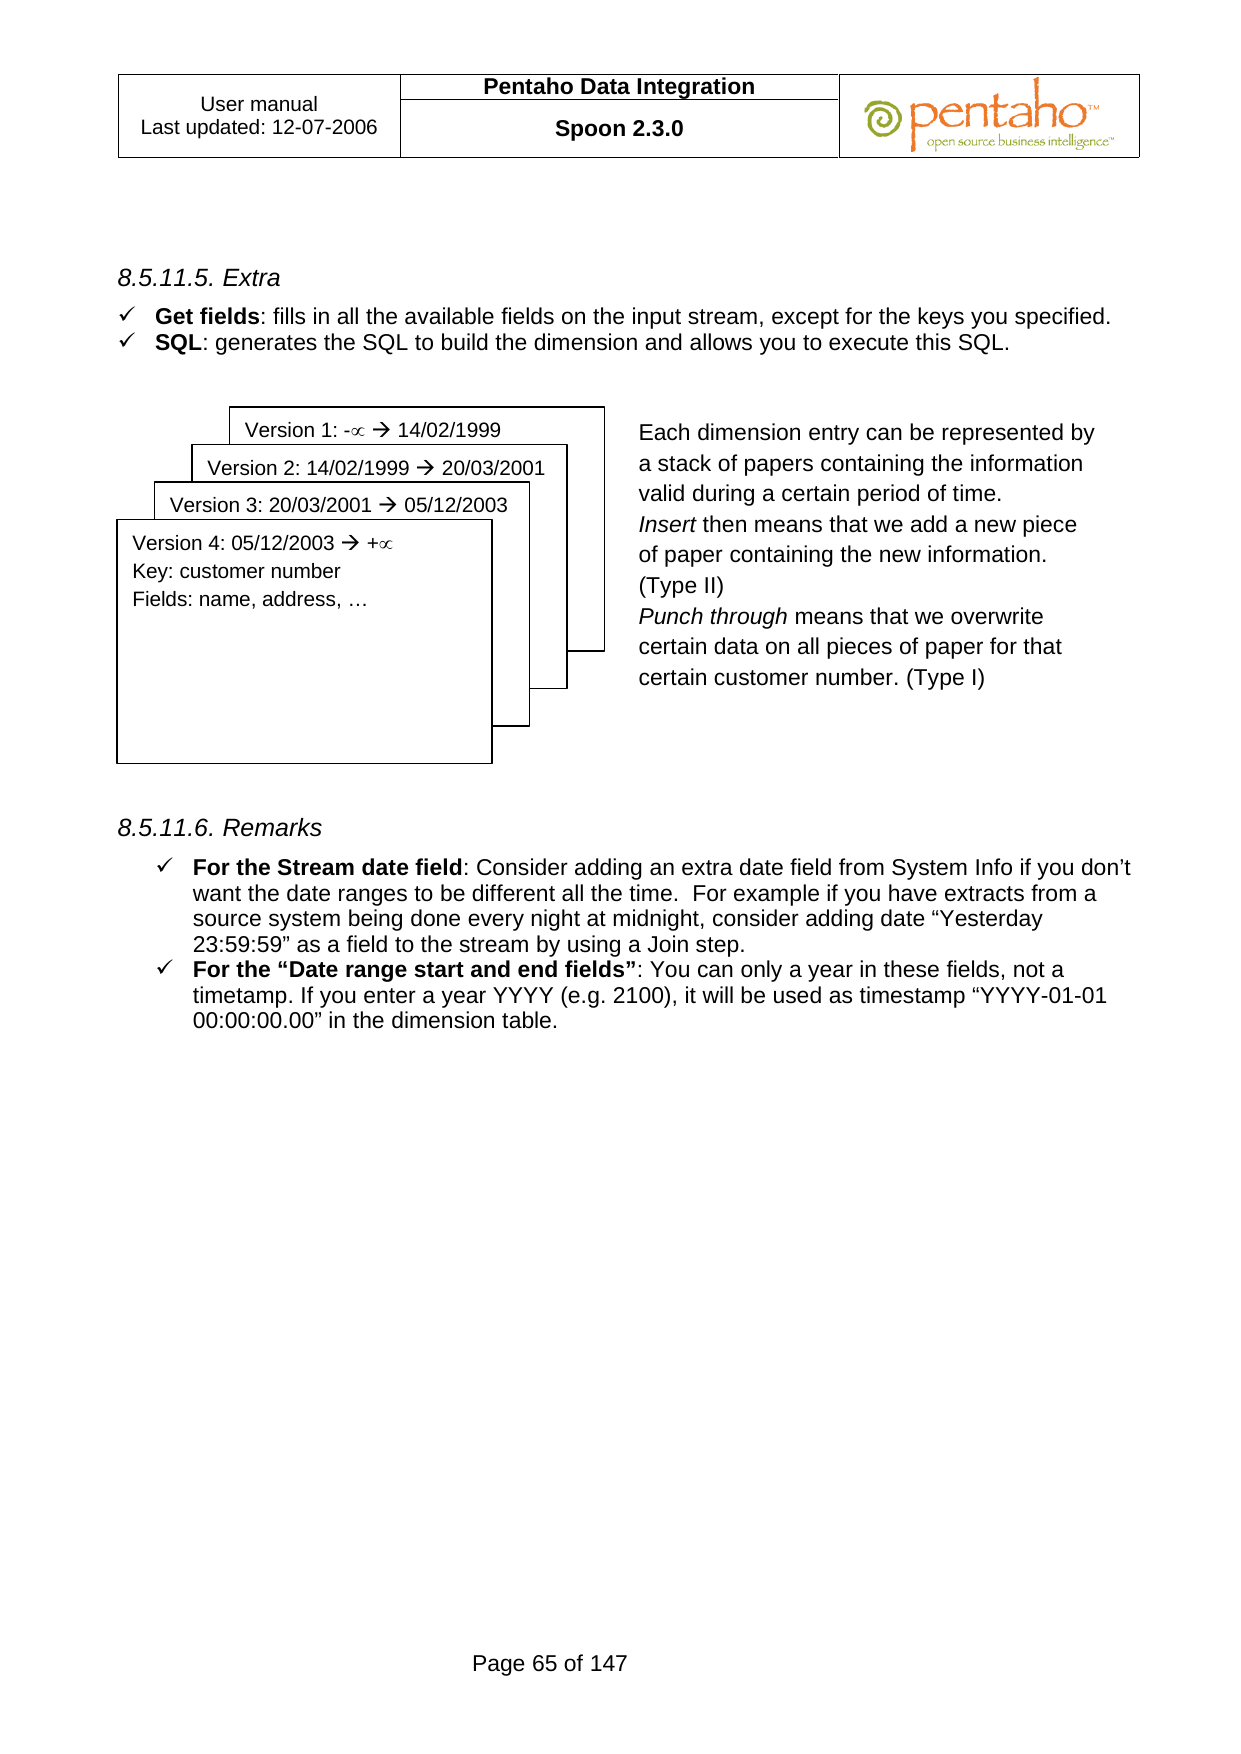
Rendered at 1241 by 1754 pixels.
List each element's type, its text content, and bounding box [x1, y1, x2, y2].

list For the Stream date field: Consider adding an extra date field from System Info if you don’t want the date ranges to be different all the time. For example if you have extracts from a source system being done every night at midnight, consider adding date “Yesterday 23:59:59” as a field to the stream by using a Join step. [155, 854, 1137, 957]
list SQL: generates the SQL to build the dimension and allows you to execute this SQL. [117, 329, 1137, 355]
list For the “Date range start and end fields”: You can only a year in these fields, not a timetamp. If you enter a year YYYY (e.g. 2100), it will be used as timestamp “YYYY-01-01 00:00:00.00” in the dimension table. [155, 957, 1137, 1034]
list Get fields: fills in all the available fields on the input stream, except for the keys you specified. [117, 304, 1137, 329]
subtitle Remarks [117, 814, 1137, 842]
subtitle Extra [117, 263, 1137, 291]
